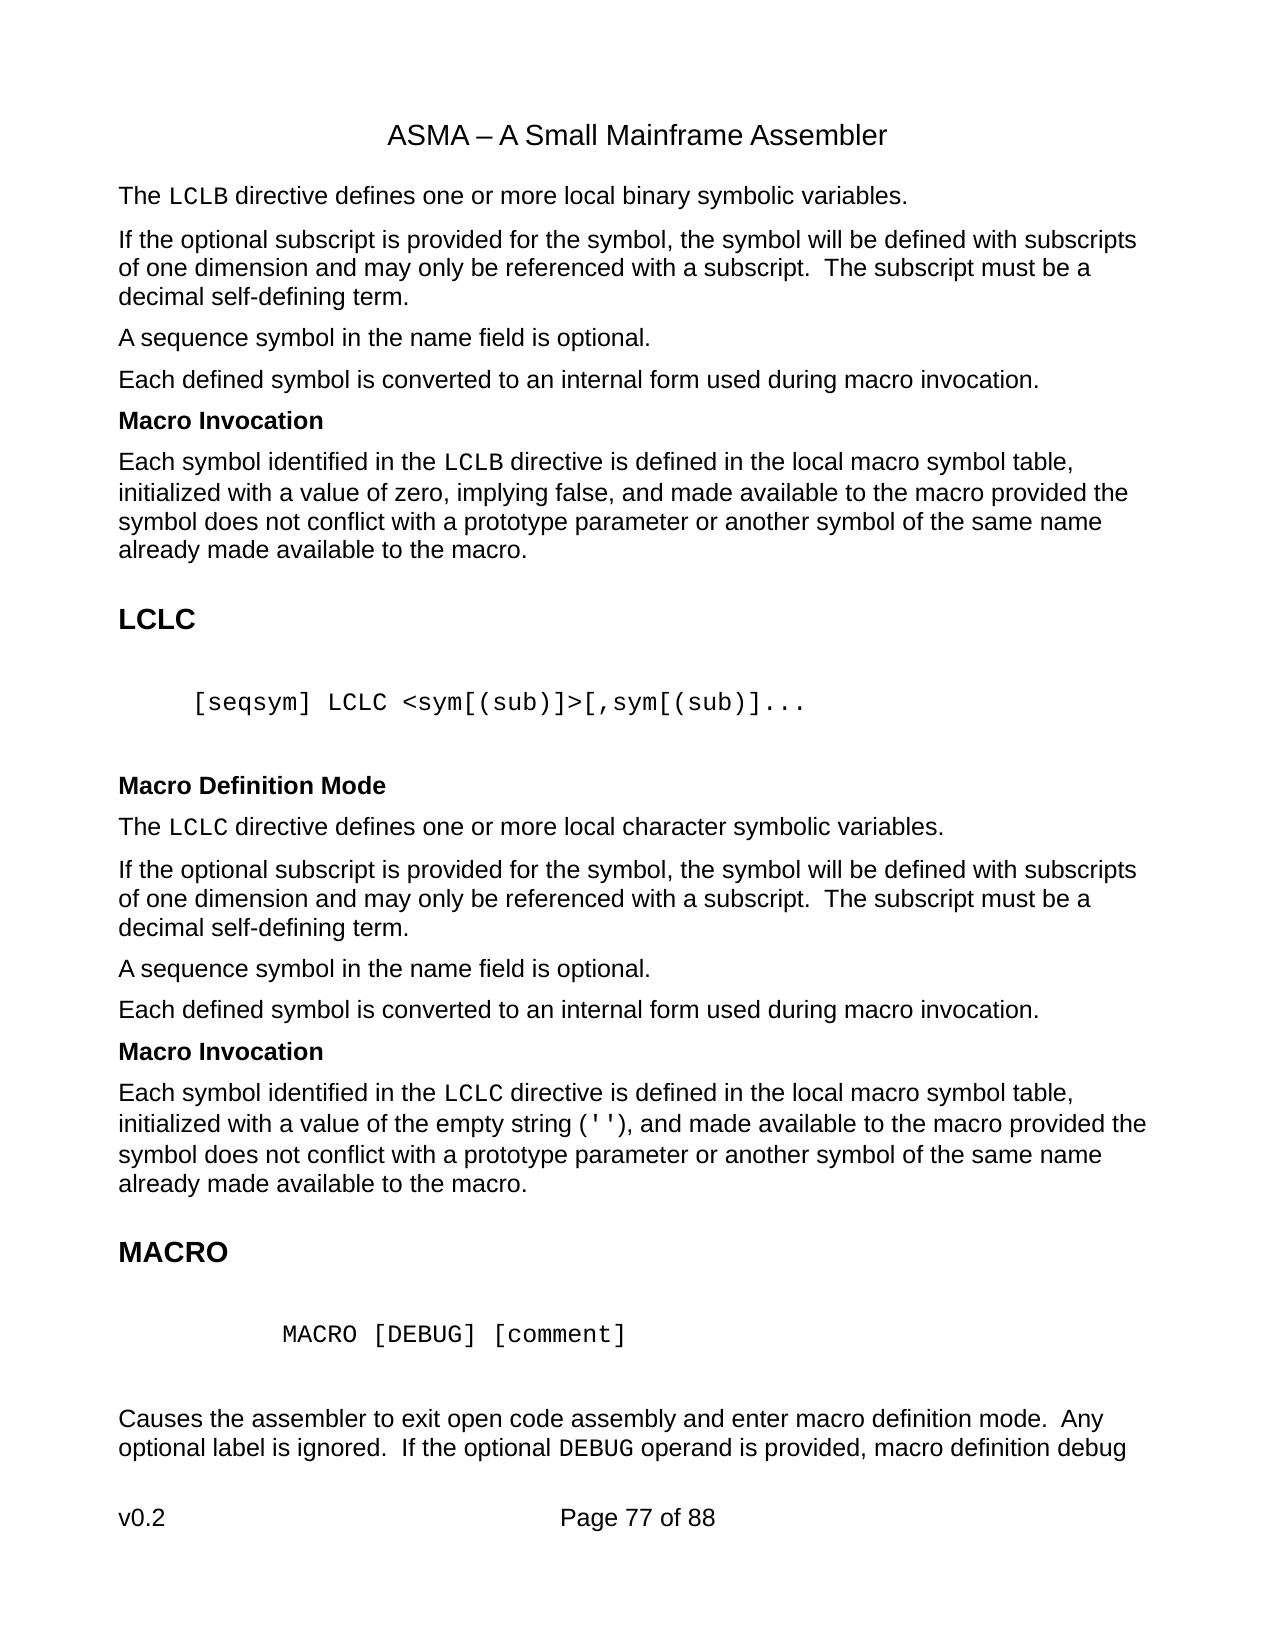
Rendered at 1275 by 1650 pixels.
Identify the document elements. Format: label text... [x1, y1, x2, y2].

text Each symbol identified in the LCLC directive is defined in the local macro symbol table, initialized with a value of the empty string (''), and made available to the macro provided the symbol does not conflict with a prototype parameter or another symbol of the same name already made available to the macro. [118, 1078, 1157, 1197]
text Causes the assembler to exit open code assembly and enter macro definition mode. Any optional label is ignored. If the optional DEBUG operand is provided, macro definition debug [118, 1404, 1157, 1464]
text If the optional subscript is provided for the symbol, the symbol will be defined with subscripts of one dimension and may only be referenced with a subscript. The subscript must be a decimal self-defining term. [118, 855, 1157, 942]
text Each defined symbol is converted to an internal form used during macro invocation. [118, 995, 1157, 1024]
subtitle LCLC [118, 602, 1157, 635]
text MACRO [DEBUG] [comment] [192, 1322, 1157, 1350]
text Each symbol identified in the LCLB directive is defined in the local macro symbol table, initialized with a value of zero, implying false, and made available to the macro provided the symbol does not conflict with a prototype parameter or another symbol of the same name already made available to the macro. [118, 447, 1157, 564]
text [seqsym] LCLC <sym[(sub)]>[,sym[(sub)]... [192, 689, 1157, 717]
text Macro Invocation [118, 406, 1157, 434]
text If the optional subscript is provided for the symbol, the symbol will be defined with subscripts of one dimension and may only be referenced with a subscript. The subscript must be a decimal self-defining term. [118, 224, 1157, 311]
text Macro Definition Mode [118, 771, 1157, 799]
subtitle MACRO [118, 1235, 1157, 1268]
text Each defined symbol is converted to an internal form used during macro invocation. [118, 364, 1157, 393]
text A sequence symbol in the name field is optional. [118, 954, 1157, 983]
text The LCLB directive defines one or more local binary symbolic variables. [118, 181, 1157, 212]
text The LCLC directive defines one or more local character symbolic variables. [118, 812, 1157, 843]
text A sequence symbol in the name field is optional. [118, 323, 1157, 352]
text Macro Invocation [118, 1037, 1157, 1065]
